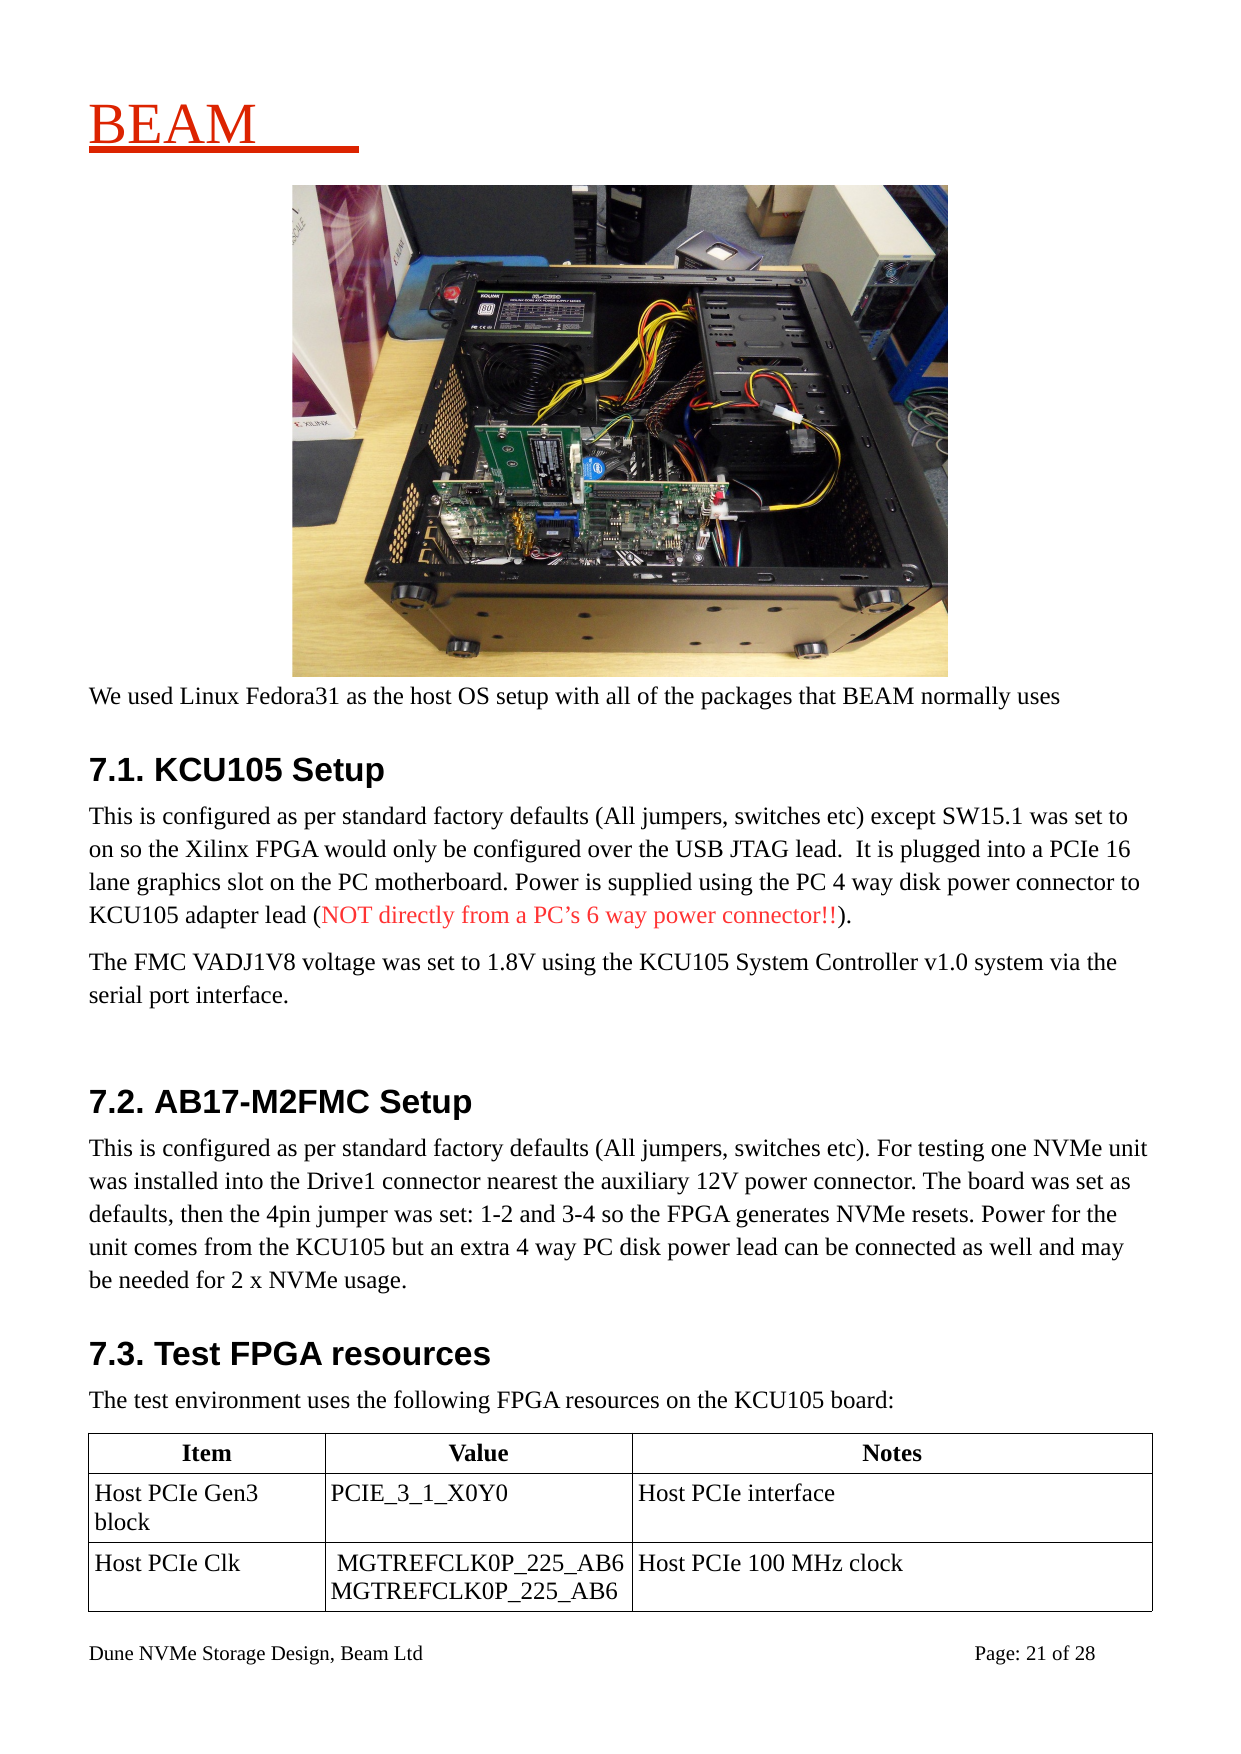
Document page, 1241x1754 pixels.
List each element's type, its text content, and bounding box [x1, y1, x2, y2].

text The test environment uses the following FPGA resources on the KCU105 board: [88, 1385, 1152, 1413]
table_header Item [89, 1434, 325, 1473]
text This is configured as per standard factory defaults (All jumpers, switches etc). For testing one NVMe unit was installed into the Drive1 connector nearest the auxiliary 12V power connector. The board was set as defaults, then the 4pin jumper was set: 1-2 and 3-4 so the FPGA generates NVMe resets. Power for the unit comes from the KCU105 but an extra 4 way PC disk power lead can be connected as well and may be needed for 2 x NVMe usage. [88, 1133, 1152, 1294]
table_cell Host PCIe Clk [89, 1543, 325, 1611]
subtitle KCU105 Setup [88, 750, 1152, 788]
table_cell MGTREFCLK0P_225_AB6 MGTREFCLK0P_225_AB6 [326, 1543, 632, 1611]
subtitle Test FPGA resources [88, 1334, 1152, 1372]
subtitle AB17-M2FMC Setup [88, 1082, 1152, 1121]
text The FMC VADJ1V8 voltage was set to 1.8V using the KCU105 System Controller v1.0 system via the serial port interface. [88, 947, 1152, 1042]
picture [292, 185, 948, 677]
table_cell PCIE_3_1_X0Y0 [326, 1474, 632, 1542]
table_header Notes [633, 1434, 1152, 1473]
table_header Value [326, 1434, 632, 1473]
table_cell Host PCIe Gen3 block [89, 1474, 325, 1542]
table_cell Host PCIe interface [633, 1474, 1152, 1542]
text We used Linux Fedora31 as the host OS setup with all of the packages that BEAM normally uses [88, 677, 1152, 710]
text This is configured as per standard factory defaults (All jumpers, switches etc) except SW15.1 was set to on so the Xilinx FPGA would only be configured over the USB JTAG lead. It is plugged into a PCIe 16 lane graphics slot on the PC motherboard. Power is supplied using the PC 4 way disk power connector to KCU105 adapter lead (NOT directly from a PC’s 6 way power connector!!). [88, 801, 1152, 929]
table_cell Host PCIe 100 MHz clock [633, 1543, 1152, 1611]
